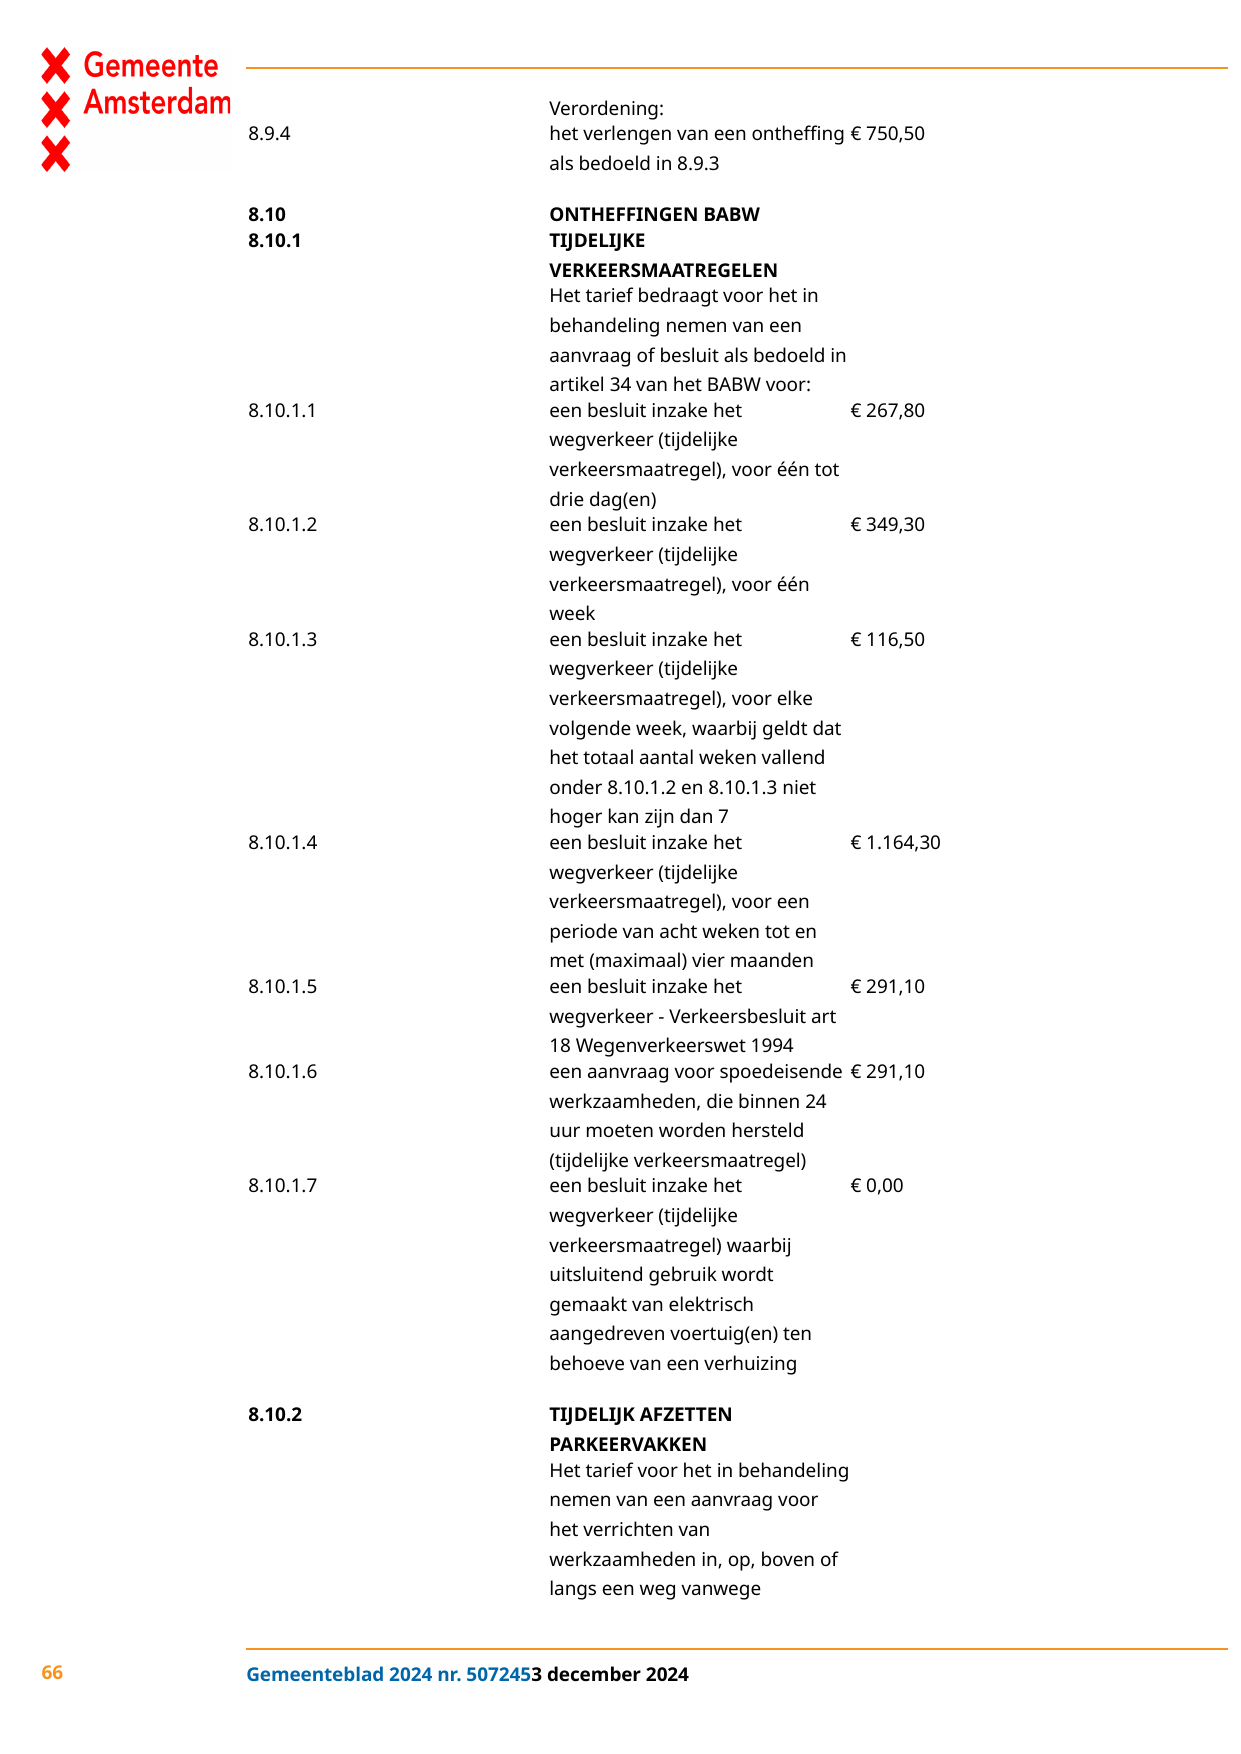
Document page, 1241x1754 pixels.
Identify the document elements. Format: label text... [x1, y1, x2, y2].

table_cell [850, 1376, 1152, 1402]
table_cell € 349,30 [850, 512, 1152, 626]
picture [41, 47, 231, 172]
table_cell een besluit inzake het wegverkeer (tijdelijke verkeersmaatregel), voor één week [549, 512, 850, 626]
table_cell TIJDELIJKE VERKEERSMAATREGELEN [549, 227, 850, 283]
table_cell [248, 1376, 549, 1402]
table_cell [549, 176, 850, 202]
table_cell een besluit inzake het wegverkeer (tijdelijke verkeersmaatregel) waarbij uitsluitend gebruik wordt gemaakt van elektrisch aangedreven voertuig(en) ten behoeve van een verhuizing [549, 1173, 850, 1376]
table_cell € 0,00 [850, 1173, 1152, 1376]
table_cell [248, 283, 549, 397]
table_cell [850, 283, 1152, 397]
table_cell ONTHEFFINGEN BABW [549, 202, 850, 227]
table_cell [850, 227, 1152, 283]
table_cell een besluit inzake het wegverkeer (tijdelijke verkeersmaatregel), voor één tot drie dag(en) [549, 397, 850, 512]
table_cell 8.10.1 [248, 227, 549, 283]
table_cell 8.10.1.7 [248, 1173, 549, 1376]
table_cell [850, 1402, 1152, 1457]
table_cell 8.10.1.6 [248, 1058, 549, 1173]
table_cell 8.10.1.3 [248, 626, 549, 829]
table_cell [850, 1457, 1152, 1601]
table_cell 8.10.2 [248, 1402, 549, 1457]
table_cell [549, 1376, 850, 1402]
table_cell € 116,50 [850, 626, 1152, 829]
table_cell 8.10.1.2 [248, 512, 549, 626]
table_cell [248, 95, 549, 121]
table_cell Verordening: [549, 95, 850, 121]
table_cell [850, 95, 1152, 121]
table_cell € 1.164,30 [850, 829, 1152, 973]
table_cell 8.10.1.4 [248, 829, 549, 973]
table_cell een besluit inzake het wegverkeer (tijdelijke verkeersmaatregel), voor elke volgende week, waarbij geldt dat het totaal aantal weken vallend onder 8.10.1.2 en 8.10.1.3 niet hoger kan zijn dan 7 [549, 626, 850, 829]
table_cell het verlengen van een ontheffing als bedoeld in 8.9.3 [549, 121, 850, 176]
table_cell € 750,50 [850, 121, 1152, 176]
table_cell [850, 176, 1152, 202]
table_cell een besluit inzake het wegverkeer - Verkeersbesluit art 18 Wegenverkeerswet 1994 [549, 973, 850, 1058]
table_cell een aanvraag voor spoedeisende werkzaamheden, die binnen 24 uur moeten worden hersteld (tijdelijke verkeersmaatregel) [549, 1058, 850, 1173]
table_cell [248, 1457, 549, 1601]
table_cell [248, 176, 549, 202]
table_cell 8.9.4 [248, 121, 549, 176]
table_cell Het tarief bedraagt voor het in behandeling nemen van een aanvraag of besluit als bedoeld in artikel 34 van het BABW voor: [549, 283, 850, 397]
table_cell Het tarief voor het in behandeling nemen van een aanvraag voor het verrichten van werkzaamheden in, op, boven of langs een weg vanwege [549, 1457, 850, 1601]
table_cell TIJDELIJK AFZETTEN PARKEERVAKKEN [549, 1402, 850, 1457]
table_cell € 291,10 [850, 973, 1152, 1058]
table_cell [850, 202, 1152, 227]
table_cell € 291,10 [850, 1058, 1152, 1173]
table_cell 8.10.1.5 [248, 973, 549, 1058]
table_cell 8.10.1.1 [248, 397, 549, 512]
table_cell € 267,80 [850, 397, 1152, 512]
table_cell 8.10 [248, 202, 549, 227]
table_cell een besluit inzake het wegverkeer (tijdelijke verkeersmaatregel), voor een periode van acht weken tot en met (maximaal) vier maanden [549, 829, 850, 973]
